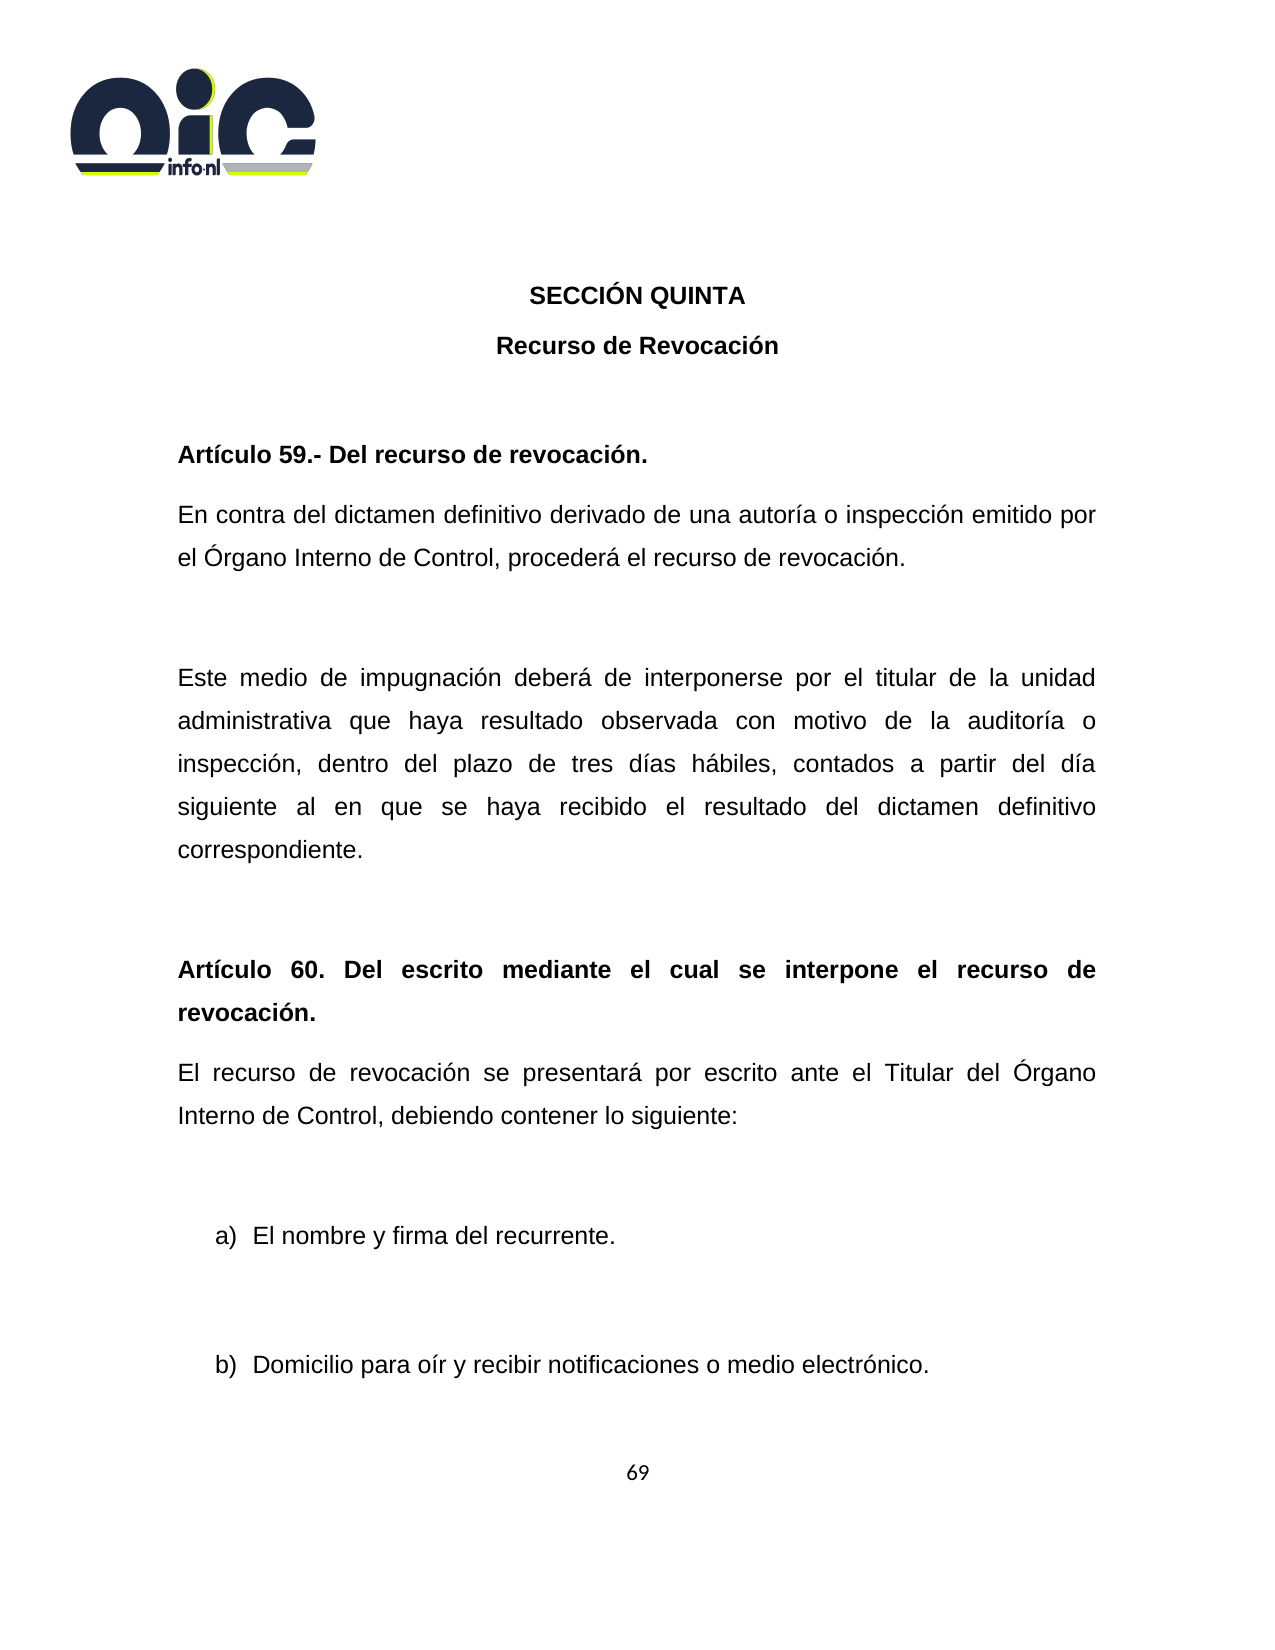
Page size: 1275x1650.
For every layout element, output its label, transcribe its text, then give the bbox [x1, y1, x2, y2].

text Artículo 60. Del escrito mediante el cual se interpone el recurso de revocación. [177, 955, 1098, 1027]
text Este medio de impugnación deberá de interponerse por el titular de la unidad administrativa que haya resultado observada con motivo de la auditoría o inspección, dentro del plazo de tres días hábiles, contados a partir del día siguiente al en que se haya recibido el resultado del dictamen definitivo correspondiente. [177, 663, 1098, 864]
list El nombre y firma del recurrente. [215, 1221, 1098, 1249]
text En contra del dictamen definitivo derivado de una autoría o inspección emitido por el Órgano Interno de Control, procederá el recurso de revocación. [177, 500, 1098, 572]
list Domicilio para oír y recibir notificaciones o medio electrónico. [215, 1350, 1098, 1379]
text El recurso de revocación se presentará por escrito ante el Titular del Órgano Interno de Control, debiendo contener lo siguiente: [177, 1058, 1098, 1130]
text Artículo 59.- Del recurso de revocación. [177, 441, 1098, 469]
text Recurso de Revocación [177, 331, 1098, 360]
text SECCIÓN QUINTA [177, 281, 1098, 310]
